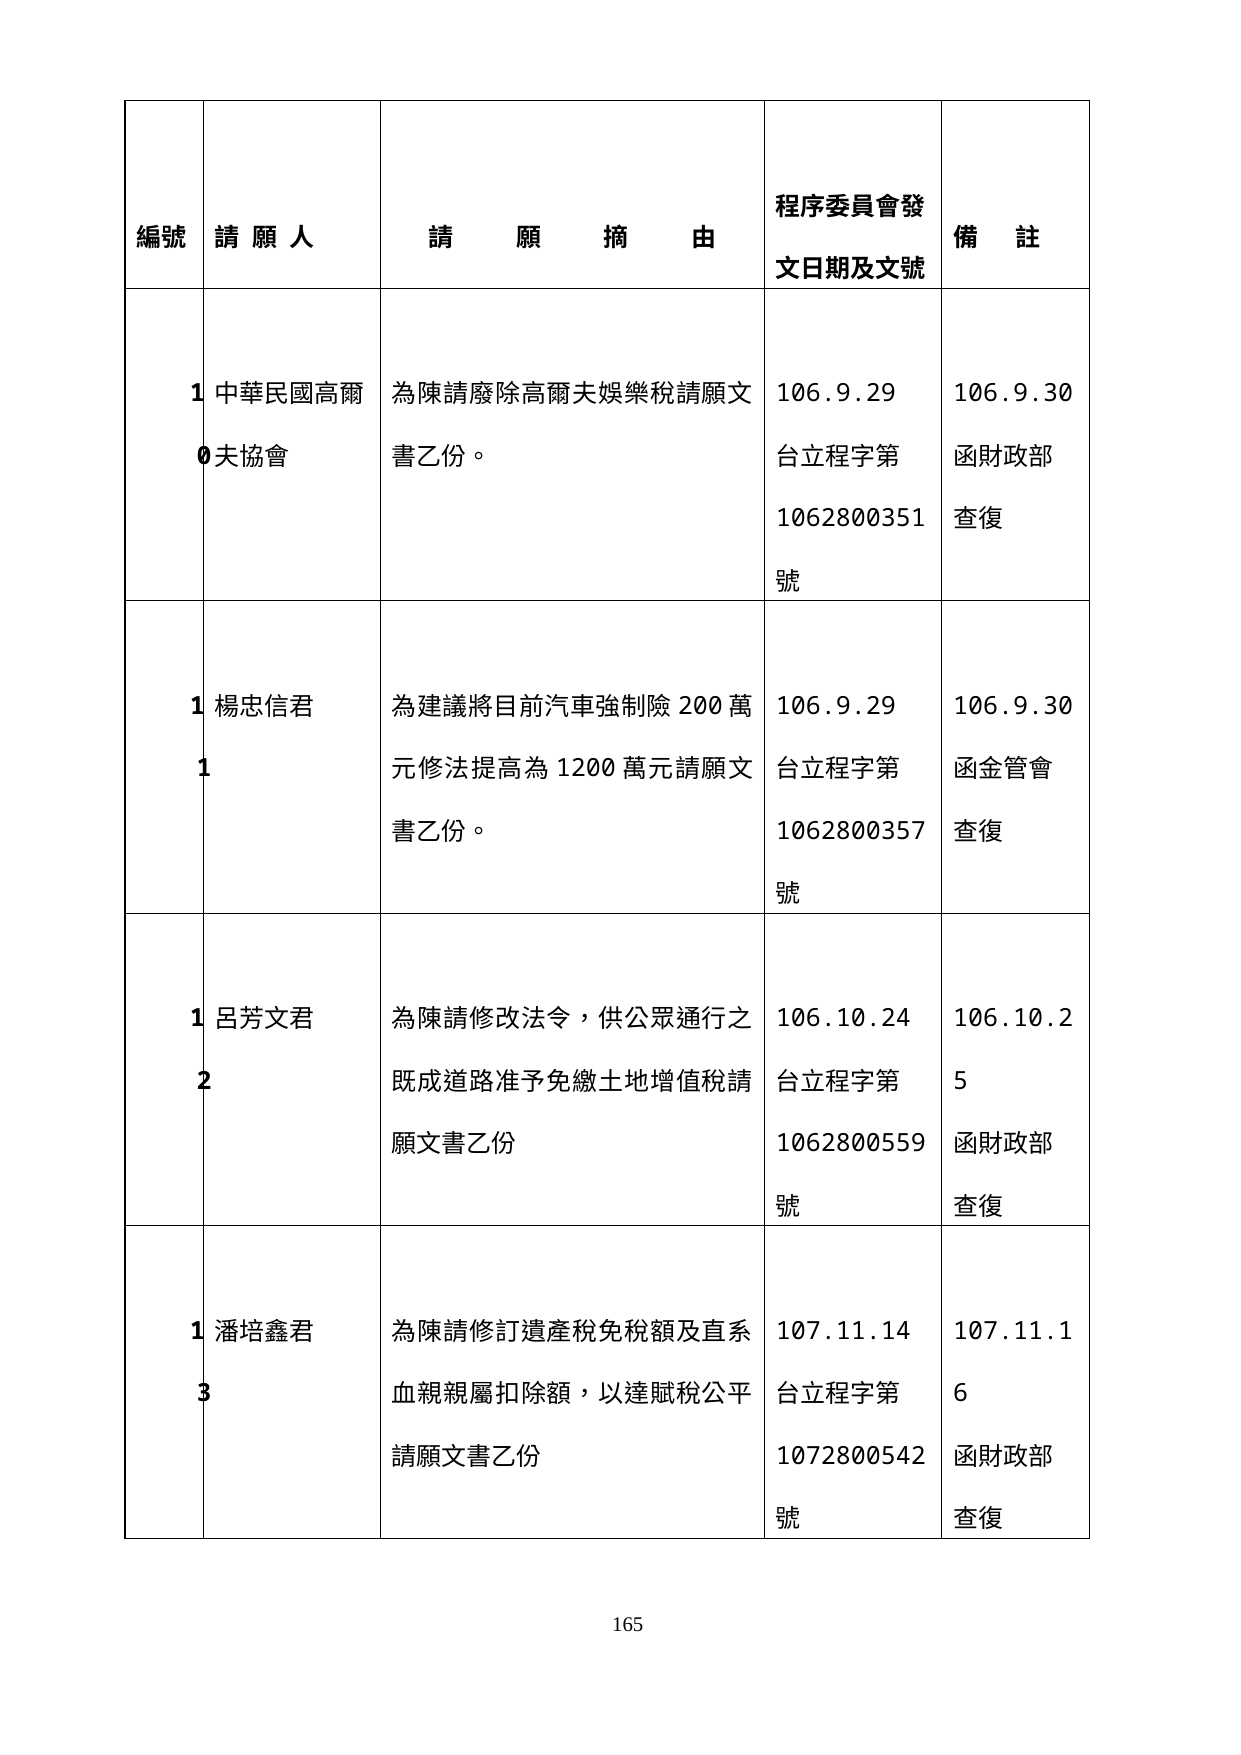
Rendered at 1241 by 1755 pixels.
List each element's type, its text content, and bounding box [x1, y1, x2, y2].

table_header 備 註 [942, 101, 1089, 288]
table_cell 中華民國高爾夫協會 [204, 289, 380, 600]
table_cell 106.9.30 函金管會 查復 [942, 601, 1089, 913]
table_cell 為陳請修改法令，供公眾通行之既成道路准予免繳土地增值稅請願文書乙份 [381, 914, 764, 1225]
table_cell 106.9.29 台立程字第 1062800357號 [765, 601, 941, 913]
table_cell 106.9.30 函財政部 查復 [942, 289, 1089, 600]
table_cell [126, 601, 203, 913]
table_cell 106.10.25 函財政部 查復 [942, 914, 1089, 1225]
table_cell 楊忠信君 [204, 601, 380, 913]
table_cell 107.11.14 台立程字第 1072800542號 [765, 1226, 941, 1538]
table_cell 106.10.24 台立程字第 1062800559號 [765, 914, 941, 1225]
table_cell 為建議將目前汽車強制險200萬元修法提高為1200萬元請願文書乙份。 [381, 601, 764, 913]
table_header 請 願 摘 由 [381, 101, 764, 288]
table_cell 潘培鑫君 [204, 1226, 380, 1538]
table_header 程序委員會發文日期及文號 [765, 101, 941, 288]
table_cell 107.11.16 函財政部 查復 [942, 1226, 1089, 1538]
table_cell 呂芳文君 [204, 914, 380, 1225]
table_cell [126, 289, 203, 600]
table_cell 為陳請修訂遺產稅免稅額及直系血親親屬扣除額，以達賦稅公平請願文書乙份 [381, 1226, 764, 1538]
table_cell 為陳請廢除高爾夫娛樂稅請願文書乙份。 [381, 289, 764, 600]
table_cell [126, 1226, 203, 1538]
table_header 請 願 人 [204, 101, 380, 288]
table_cell [126, 914, 203, 1225]
table_header 編號 [126, 101, 203, 288]
table_cell 106.9.29 台立程字第 1062800351號 [765, 289, 941, 600]
